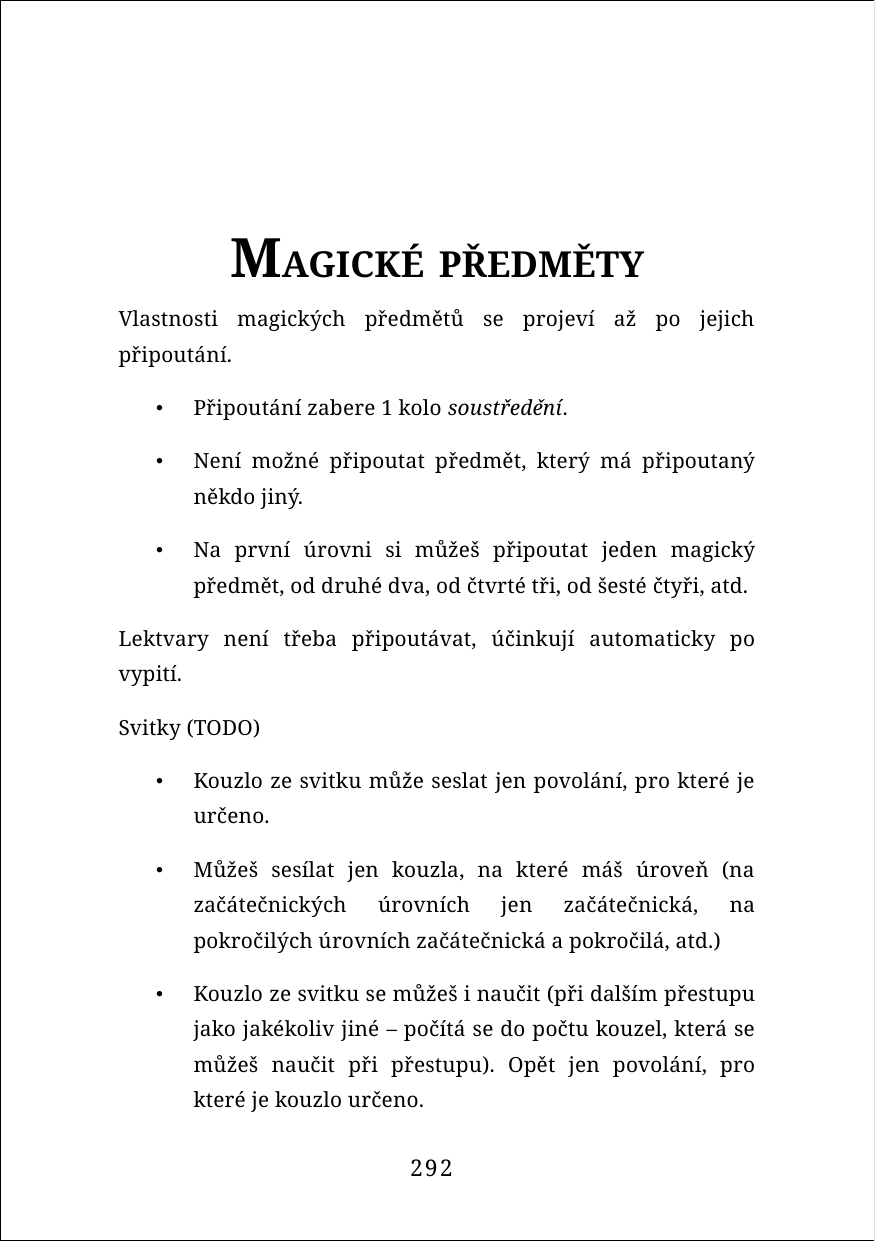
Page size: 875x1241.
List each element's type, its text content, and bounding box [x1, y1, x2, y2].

text Vlastnosti magických předmětů se projeví až po jejich připoutání. [118, 304, 756, 368]
subtitle Magické předměty [118, 219, 756, 293]
text Lektvary není třeba připoutávat, účinkují automaticky po vypití. [118, 624, 756, 688]
list Můžeš sesílat jen kouzla, na které máš úroveň (na začátečnických úrovních jen začátečnická, na pokročilých úrovních začátečnická a pokročilá, atd.) [156, 855, 756, 954]
list Není možné připoutat předmět, který má připoutaný někdo jiný. [156, 447, 756, 511]
list Kouzlo ze svitku se můžeš i naučit (při dalším přestupu jako jakékoliv jiné – počítá se do počtu kouzel, která se můžeš naučit při přestupu). Opět jen povolání, pro které je kouzlo určeno. [156, 979, 756, 1114]
list Kouzlo ze svitku může seslat jen povolání, pro které je určeno. [156, 766, 756, 830]
list Připoutání zabere 1 kolo soustředění. [156, 393, 756, 422]
list Na první úrovni si můžeš připoutat jeden magický předmět, od druhé dva, od čtvrté tři, od šesté čtyři, atd. [156, 535, 756, 599]
text Svitky (TODO) [118, 713, 756, 741]
